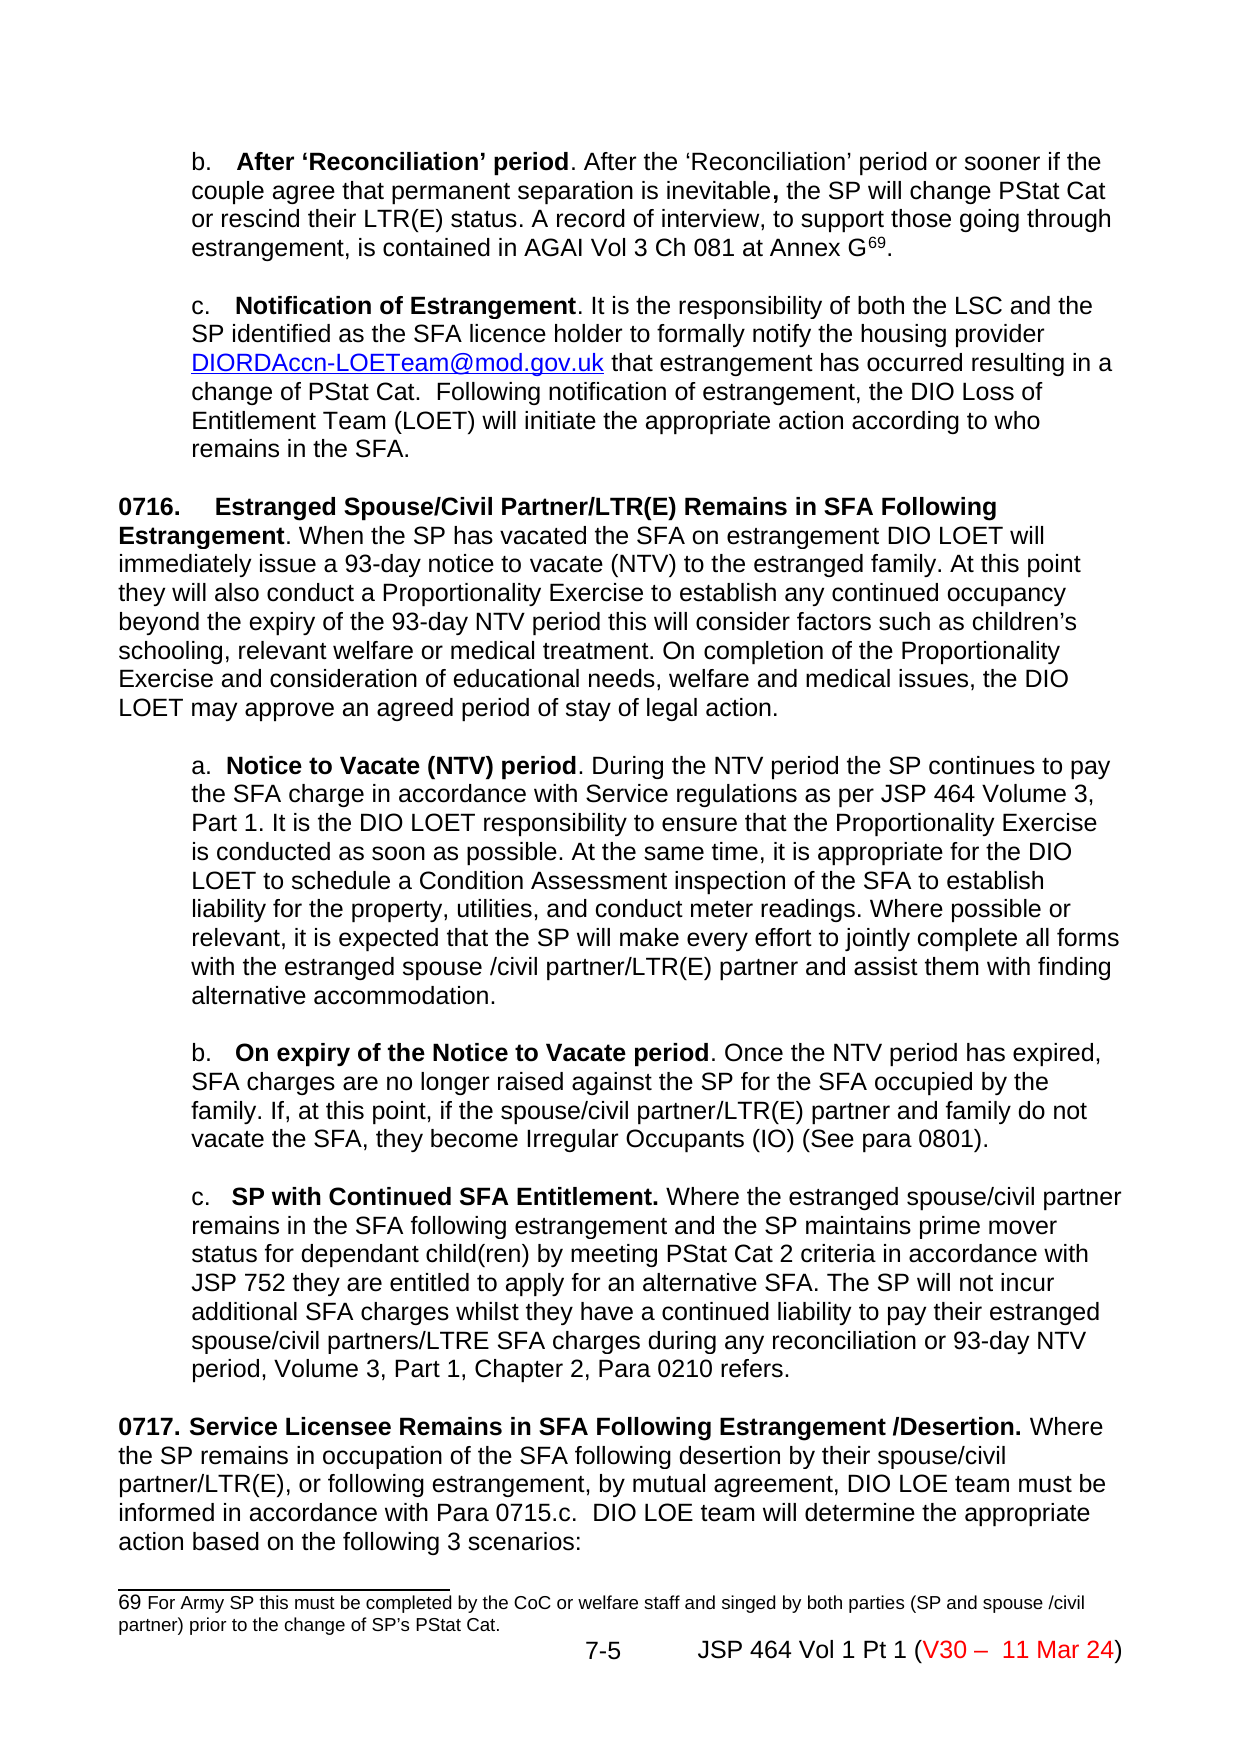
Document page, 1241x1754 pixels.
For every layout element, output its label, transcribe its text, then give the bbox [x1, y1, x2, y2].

text b. After ‘Reconciliation’ period. After the ‘Reconciliation’ period or sooner if the couple agree that permanent separation is inevitable, the SP will change PStat Cat or rescind their LTR(E) status. A record of interview, to support those going through estrangement, is contained in AGAI Vol 3 Ch 081 at Annex G. [191, 147, 1122, 262]
list Estranged Spouse/Civil Partner/LTR(E) Remains in SFA Following Estrangement. When the SP has vacated the SFA on estrangement DIO LOET will immediately issue a 93-day notice to vacate (NTV) to the estranged family. At this point they will also conduct a Proportionality Exercise to establish any continued occupancy beyond the expiry of the 93-day NTV period this will consider factors such as children’s schooling, relevant welfare or medical treatment. On completion of the Proportionality Exercise and consideration of educational needs, welfare and medical issues, the DIO LOET may approve an agreed period of stay of legal action. [118, 492, 1122, 722]
text For Army SP this must be completed by the CoC or welfare staff and singed by both parties (SP and spouse /civil partner) prior to the change of SP’s PStat Cat. [118, 1590, 1122, 1635]
text c. Notification of Estrangement. It is the responsibility of both the LSC and the SP identified as the SFA licence holder to formally notify the housing provider DIORDAccn-LOETeam@mod.gov.uk that estrangement has occurred resulting in a change of PStat Cat. Following notification of estrangement, the DIO Loss of Entitlement Team (LOET) will initiate the appropriate action according to who remains in the SFA. [191, 291, 1122, 463]
text c. SP with Continued SFA Entitlement. Where the estranged spouse/civil partner remains in the SFA following estrangement and the SP maintains prime mover status for dependant child(ren) by meeting PStat Cat 2 criteria in accordance with JSP 752 they are entitled to apply for an alternative SFA. The SP will not incur additional SFA charges whilst they have a continued liability to pay their estranged spouse/civil partners/LTRE SFA charges during any reconciliation or 93-day NTV period, Volume 3, Part 1, Chapter 2, Para 0210 refers. [191, 1182, 1122, 1383]
text a. Notice to Vacate (NTV) period. During the NTV period the SP continues to pay the SFA charge in accordance with Service regulations as per JSP 464 Volume 3, Part 1. It is the DIO LOET responsibility to ensure that the Proportionality Exercise is conducted as soon as possible. At the same time, it is appropriate for the DIO LOET to schedule a Condition Assessment inspection of the SFA to establish liability for the property, utilities, and conduct meter readings. Where possible or relevant, it is expected that the SP will make every effort to jointly complete all forms with the estranged spouse /civil partner/LTR(E) partner and assist them with finding alternative accommodation. [191, 751, 1122, 1009]
list Service Licensee Remains in SFA Following Estrangement /Desertion. Where the SP remains in occupation of the SFA following desertion by their spouse/civil partner/LTR(E), or following estrangement, by mutual agreement, DIO LOE team must be informed in accordance with Para 0715.c. DIO LOE team will determine the appropriate action based on the following 3 scenarios: [118, 1412, 1122, 1556]
text b. On expiry of the Notice to Vacate period. Once the NTV period has expired, SFA charges are no longer raised against the SP for the SFA occupied by the family. If, at this point, if the spouse/civil partner/LTR(E) partner and family do not vacate the SFA, they become Irregular Occupants (IO) (See para 0801). [191, 1038, 1122, 1153]
